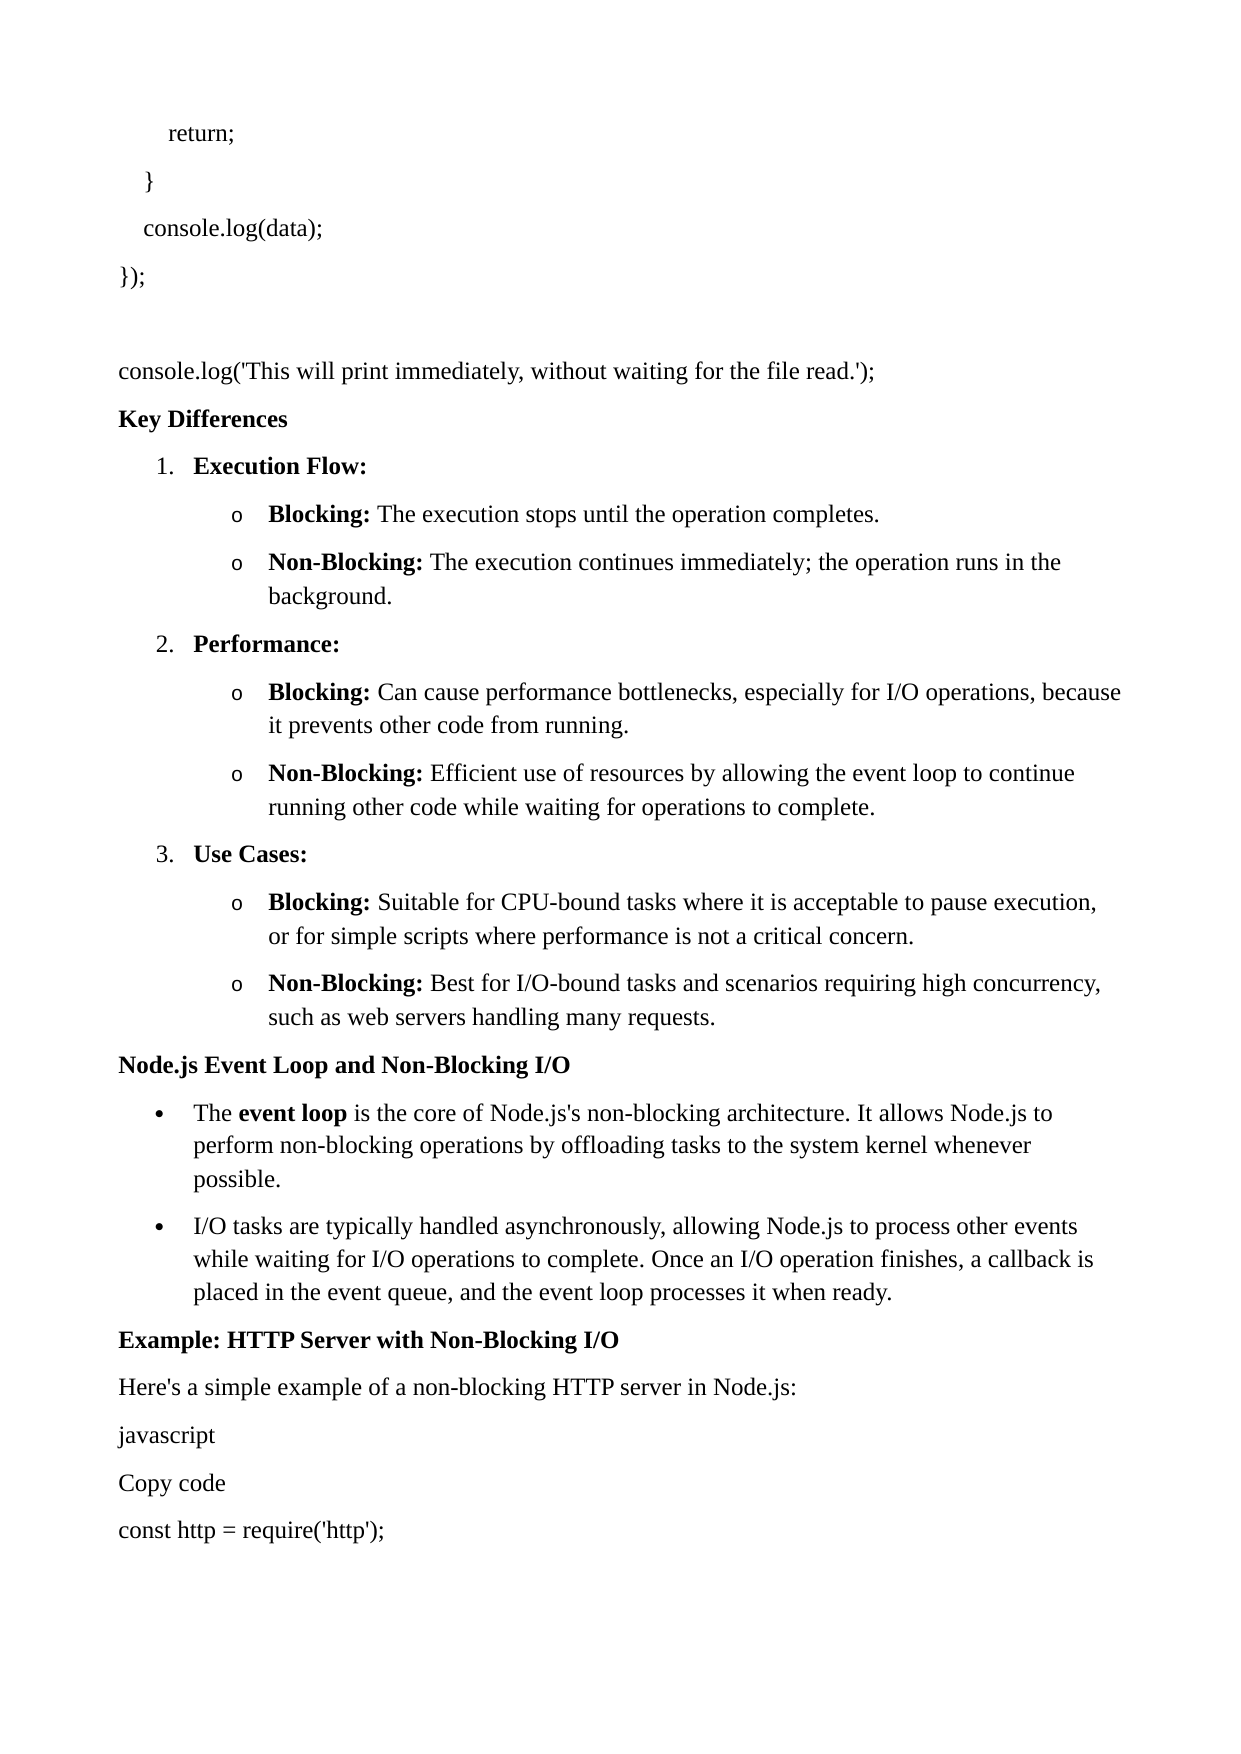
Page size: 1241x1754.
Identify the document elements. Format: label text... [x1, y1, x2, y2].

list Blocking: The execution stops until the operation completes. [231, 499, 1122, 528]
text Copy code [118, 1468, 1122, 1496]
list Performance: [156, 629, 1122, 658]
list Use Cases: [156, 839, 1122, 868]
text javascript [118, 1420, 1122, 1449]
list Non-Blocking: Efficient use of resources by allowing the event loop to continue running other code while waiting for operations to complete. [231, 758, 1122, 821]
list Blocking: Can cause performance bottlenecks, especially for I/O operations, because it prevents other code from running. [231, 677, 1122, 739]
text console.log('This will print immediately, without waiting for the file read.'); [118, 356, 1122, 385]
list Non-Blocking: Best for I/O-bound tasks and scenarios requiring high concurrency, such as web servers handling many requests. [231, 968, 1122, 1031]
list The event loop is the core of Node.js's non-blocking architecture. It allows Node.js to perform non-blocking operations by offloading tasks to the system kernel whenever possible. [156, 1098, 1122, 1192]
list Non-Blocking: The execution continues immediately; the operation runs in the background. [231, 547, 1122, 610]
text Example: HTTP Server with Non-Blocking I/O [118, 1325, 1122, 1354]
text Key Differences [118, 404, 1122, 432]
text console.log(data); [118, 213, 1122, 242]
list I/O tasks are typically handled asynchronously, allowing Node.js to process other events while waiting for I/O operations to complete. Once an I/O operation finishes, a callback is placed in the event queue, and the event loop processes it when ready. [156, 1211, 1122, 1306]
text }); [118, 261, 1122, 290]
text } [118, 166, 1122, 194]
text const http = require('http'); [118, 1515, 1122, 1544]
text Node.js Event Loop and Non-Blocking I/O [118, 1050, 1122, 1079]
text Here's a simple example of a non-blocking HTTP server in Node.js: [118, 1372, 1122, 1401]
list Blocking: Suitable for CPU-bound tasks where it is acceptable to pause execution, or for simple scripts where performance is not a critical concern. [231, 887, 1122, 950]
list Execution Flow: [156, 451, 1122, 480]
text return; [118, 118, 1122, 147]
